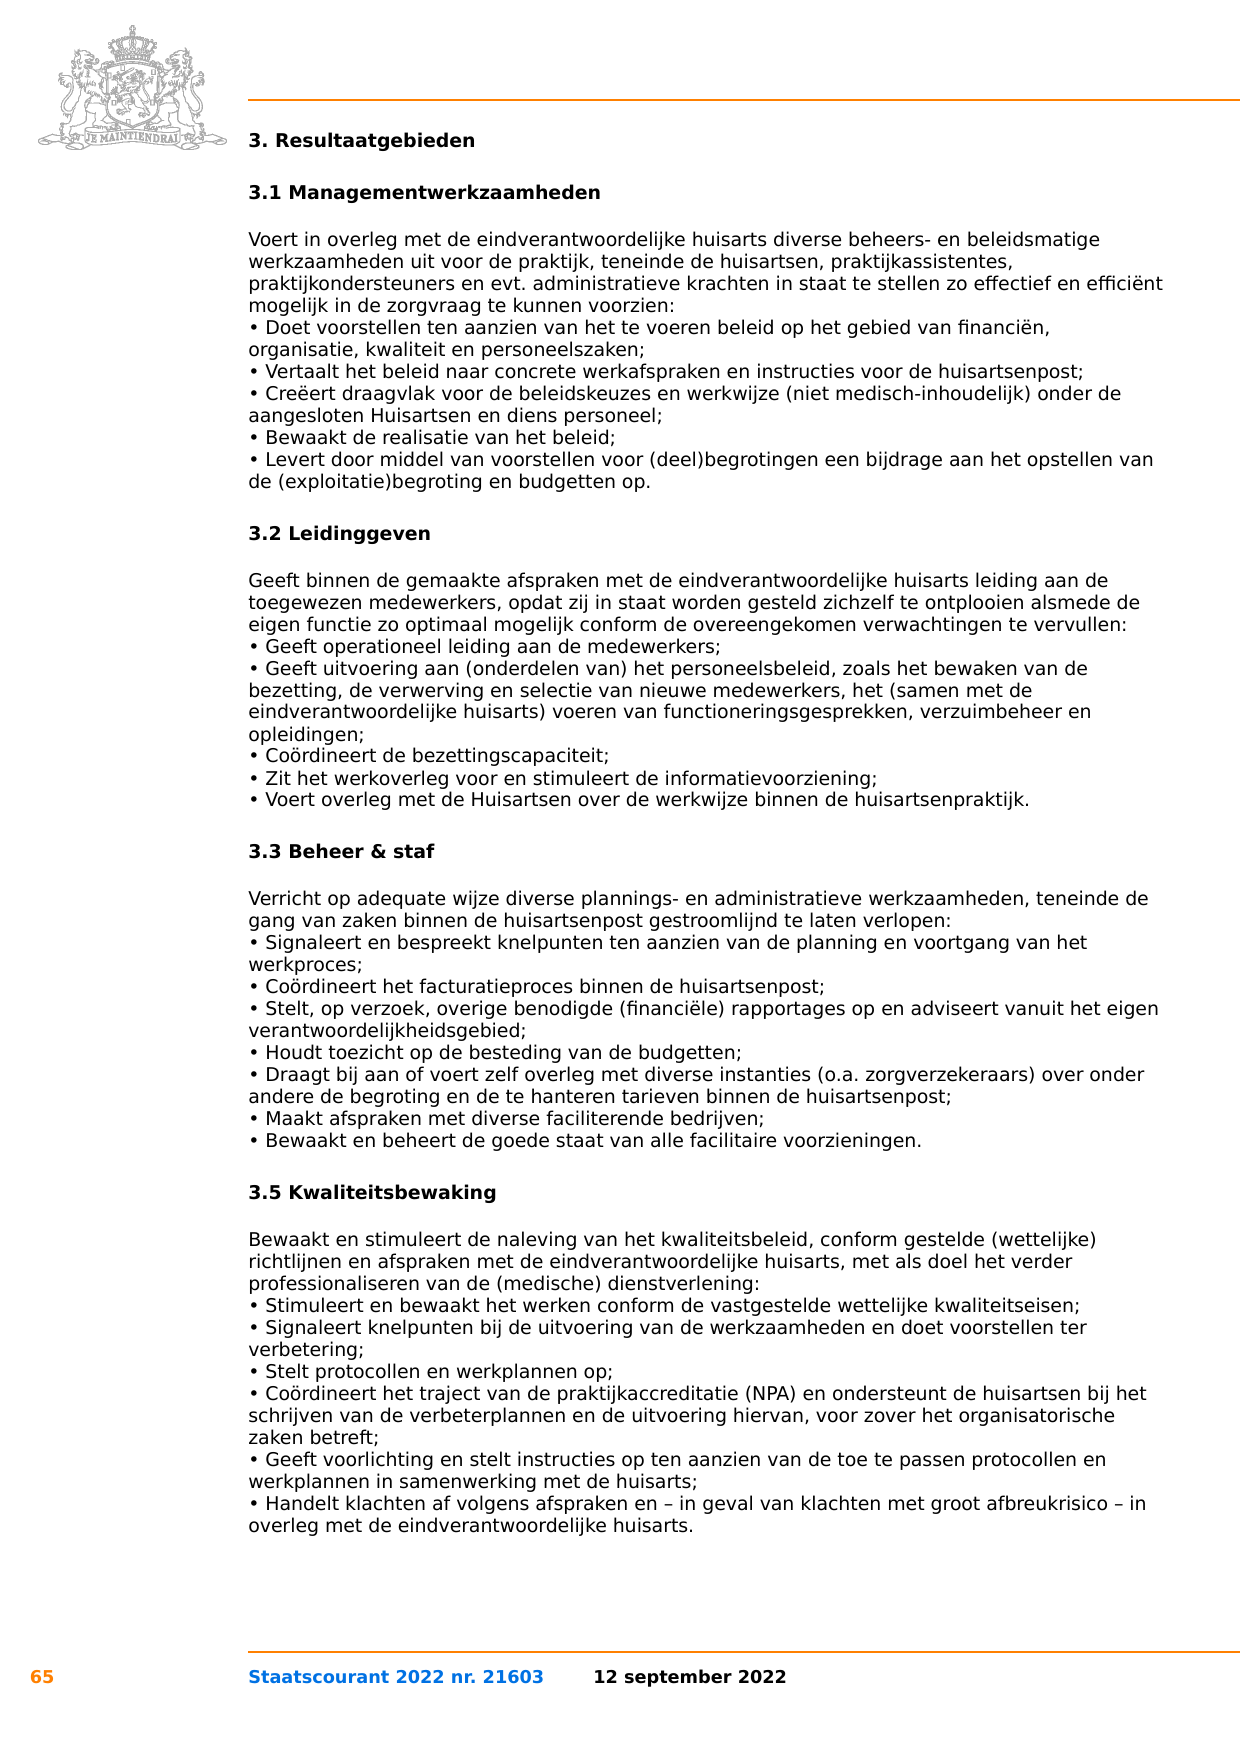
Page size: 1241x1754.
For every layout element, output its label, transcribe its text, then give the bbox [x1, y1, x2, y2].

text • Maakt afspraken met diverse faciliterende bedrijven; [248, 1108, 1163, 1130]
text Geeft binnen de gemaakte afspraken met de eindverantwoordelijke huisarts leiding aan de toegewezen medewerkers, opdat zij in staat worden gesteld zichzelf te ontplooien alsmede de eigen functie zo optimaal mogelijk conform de overeengekomen verwachtingen te vervullen: [248, 569, 1163, 636]
subtitle 3.3 Beheer & staf [248, 841, 1163, 863]
text • Vertaalt het beleid naar concrete werkafspraken en instructies voor de huisartsenpost; [248, 361, 1163, 383]
subtitle 3.5 Kwaliteitsbewaking [248, 1182, 1163, 1204]
text Bewaakt en stimuleert de naleving van het kwaliteitsbeleid, conform gestelde (wettelijke) richtlijnen en afspraken met de eindverantwoordelijke huisarts, met als doel het verder professionaliseren van de (medische) dienstverlening: [248, 1229, 1163, 1295]
text • Geeft voorlichting en stelt instructies op ten aanzien van de toe te passen protocollen en werkplannen in samenwerking met de huisarts; [248, 1449, 1163, 1493]
subtitle 3. Resultaatgebieden [248, 130, 1163, 152]
text Verricht op adequate wijze diverse plannings- en administratieve werkzaamheden, teneinde de gang van zaken binnen de huisartsenpost gestroomlijnd te laten verlopen: [248, 888, 1163, 932]
text • Zit het werkoverleg voor en stimuleert de informatievoorziening; [248, 767, 1163, 789]
text • Houdt toezicht op de besteding van de budgetten; [248, 1042, 1163, 1064]
subtitle 3.2 Leidinggeven [248, 523, 1163, 544]
text • Coördineert het traject van de praktijkaccreditatie (NPA) en ondersteunt de huisartsen bij het schrijven van de verbeterplannen en de uitvoering hiervan, voor zover het organisatorische zaken betreft; [248, 1383, 1163, 1449]
text • Stelt protocollen en werkplannen op; [248, 1361, 1163, 1383]
text • Creëert draagvlak voor de beleidskeuzes en werkwijze (niet medisch-inhoudelijk) onder de aangesloten Huisartsen en diens personeel; [248, 383, 1163, 427]
text • Stimuleert en bewaakt het werken conform de vastgestelde wettelijke kwaliteitseisen; [248, 1295, 1163, 1317]
text • Coördineert het facturatieproces binnen de huisartsenpost; [248, 976, 1163, 998]
text • Voert overleg met de Huisartsen over de werkwijze binnen de huisartsenpraktijk. [248, 789, 1163, 811]
picture [38, 25, 227, 150]
text • Levert door middel van voorstellen voor (deel)begrotingen een bijdrage aan het opstellen van de (exploitatie)begroting en budgetten op. [248, 449, 1163, 493]
text • Bewaakt de realisatie van het beleid; [248, 427, 1163, 449]
text • Signaleert knelpunten bij de uitvoering van de werkzaamheden en doet voorstellen ter verbetering; [248, 1317, 1163, 1361]
text • Handelt klachten af volgens afspraken en – in geval van klachten met groot afbreukrisico – in overleg met de eindverantwoordelijke huisarts. [248, 1493, 1163, 1537]
subtitle 3.1 Managementwerkzaamheden [248, 182, 1163, 204]
text • Geeft uitvoering aan (onderdelen van) het personeelsbeleid, zoals het bewaken van de bezetting, de verwerving en selectie van nieuwe medewerkers, het (samen met de eindverantwoordelijke huisarts) voeren van functioneringsgesprekken, verzuimbeheer en opleidingen; [248, 657, 1163, 745]
text • Signaleert en bespreekt knelpunten ten aanzien van de planning en voortgang van het werkproces; [248, 932, 1163, 976]
text • Geeft operationeel leiding aan de medewerkers; [248, 636, 1163, 657]
text • Coördineert de bezettingscapaciteit; [248, 745, 1163, 767]
text • Draagt bij aan of voert zelf overleg met diverse instanties (o.a. zorgverzekeraars) over onder andere de begroting en de te hanteren tarieven binnen de huisartsenpost; [248, 1064, 1163, 1108]
text • Doet voorstellen ten aanzien van het te voeren beleid op het gebied van financiën, organisatie, kwaliteit en personeelszaken; [248, 317, 1163, 361]
text • Stelt, op verzoek, overige benodigde (financiële) rapportages op en adviseert vanuit het eigen verantwoordelijkheidsgebied; [248, 998, 1163, 1042]
text • Bewaakt en beheert de goede staat van alle facilitaire voorzieningen. [248, 1130, 1163, 1152]
text Voert in overleg met de eindverantwoordelijke huisarts diverse beheers- en beleidsmatige werkzaamheden uit voor de praktijk, teneinde de huisartsen, praktijkassistentes, praktijkondersteuners en evt. administratieve krachten in staat te stellen zo effectief en efficiënt mogelijk in de zorgvraag te kunnen voorzien: [248, 229, 1163, 317]
